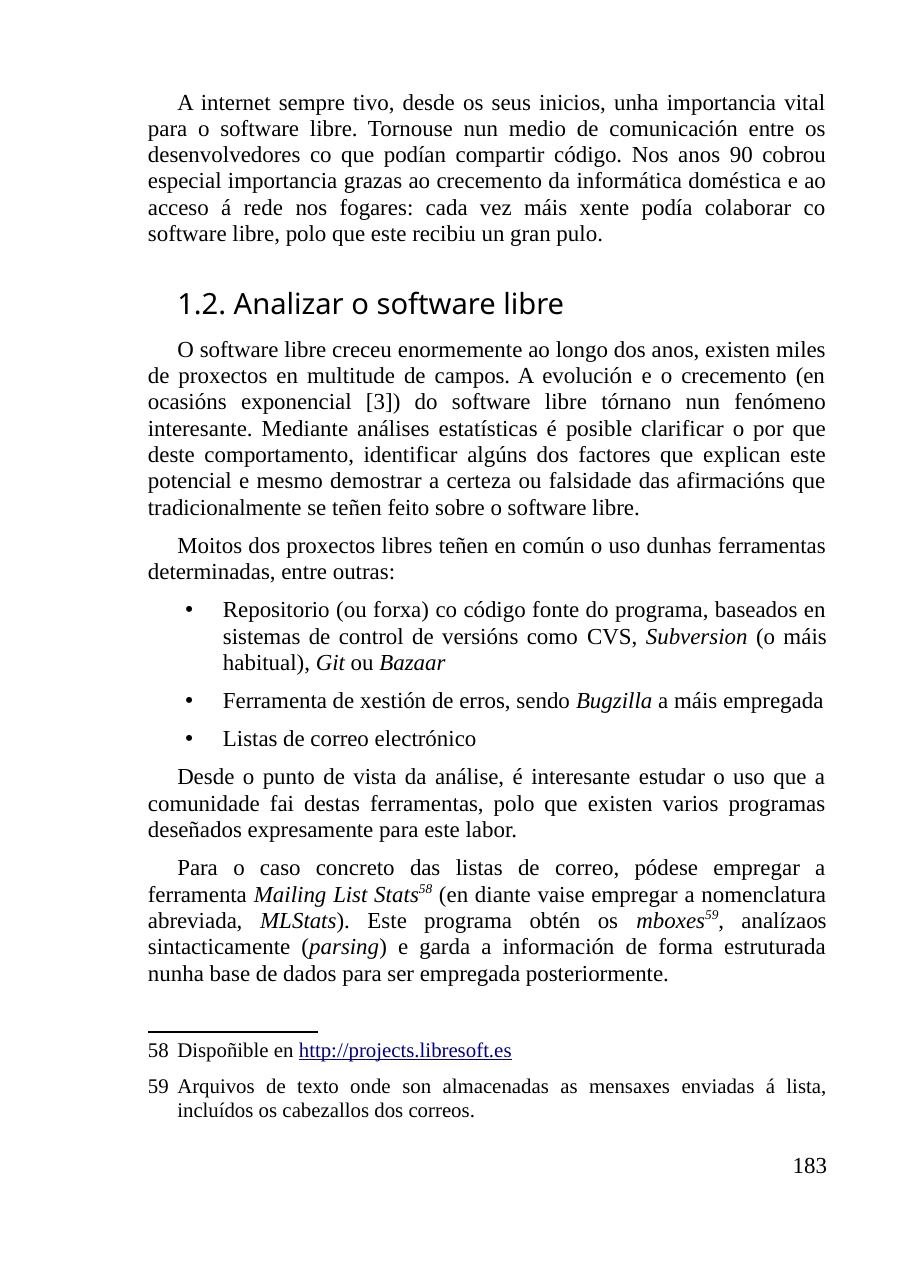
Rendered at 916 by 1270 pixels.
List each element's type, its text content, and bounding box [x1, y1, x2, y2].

text Moitos dos proxectos libres teñen en común o uso dunhas ferramentas determinadas, entre outras: [148, 532, 827, 584]
text Desde o punto de vista da análise, é interesante estudar o uso que a comunidade fai destas ferramentas, polo que existen varios programas deseñados expresamente para este labor. [148, 763, 827, 842]
text Para o caso concreto das listas de correo, pódese empregar a ferramenta Mailing List Stats (en diante vaise empregar a nomenclatura abreviada, MLStats). Este programa obtén os mboxes, analízaos sintacticamente (parsing) e garda a información de forma estruturada nunha base de dados para ser empregada posteriormente. [148, 854, 827, 986]
subtitle 1.2. Analizar o software libre [177, 283, 827, 323]
list Repositorio (ou forxa) co código fonte do programa, baseados en sistemas de control de versións como CVS, Subversion (o máis habitual), Git ou Bazaar [185, 596, 827, 675]
text A internet sempre tivo, desde os seus inicios, unha importancia vital para o software libre. Tornouse nun medio de comunicación entre os desenvolvedores co que podían compartir código. Nos anos 90 cobrou especial importancia grazas ao crecemento da informática doméstica e ao acceso á rede nos fogares: cada vez máis xente podía colaborar co software libre, polo que este recibiu un gran pulo. [148, 88, 827, 247]
list Ferramenta de xestión de erros, sendo Bugzilla a máis empregada [185, 687, 827, 713]
text Dispoñible en http://projects.libresoft.es [148, 1038, 827, 1062]
list Listas de correo electrónico [185, 725, 827, 752]
text O software libre creceu enormemente ao longo dos anos, existen miles de proxectos en multitude de campos. A evolución e o crecemento (en ocasións exponencial [3]) do software libre tórnano nun fenómeno interesante. Mediante análises estatísticas é posible clarificar o por que deste comportamento, identificar algúns dos factores que explican este potencial e mesmo demostrar a certeza ou falsidade das afirmacións que tradicionalmente se teñen feito sobre o software libre. [148, 336, 827, 520]
text Arquivos de texto onde son almacenadas as mensaxes enviadas á lista, incluídos os cabezallos dos correos. [148, 1074, 827, 1122]
